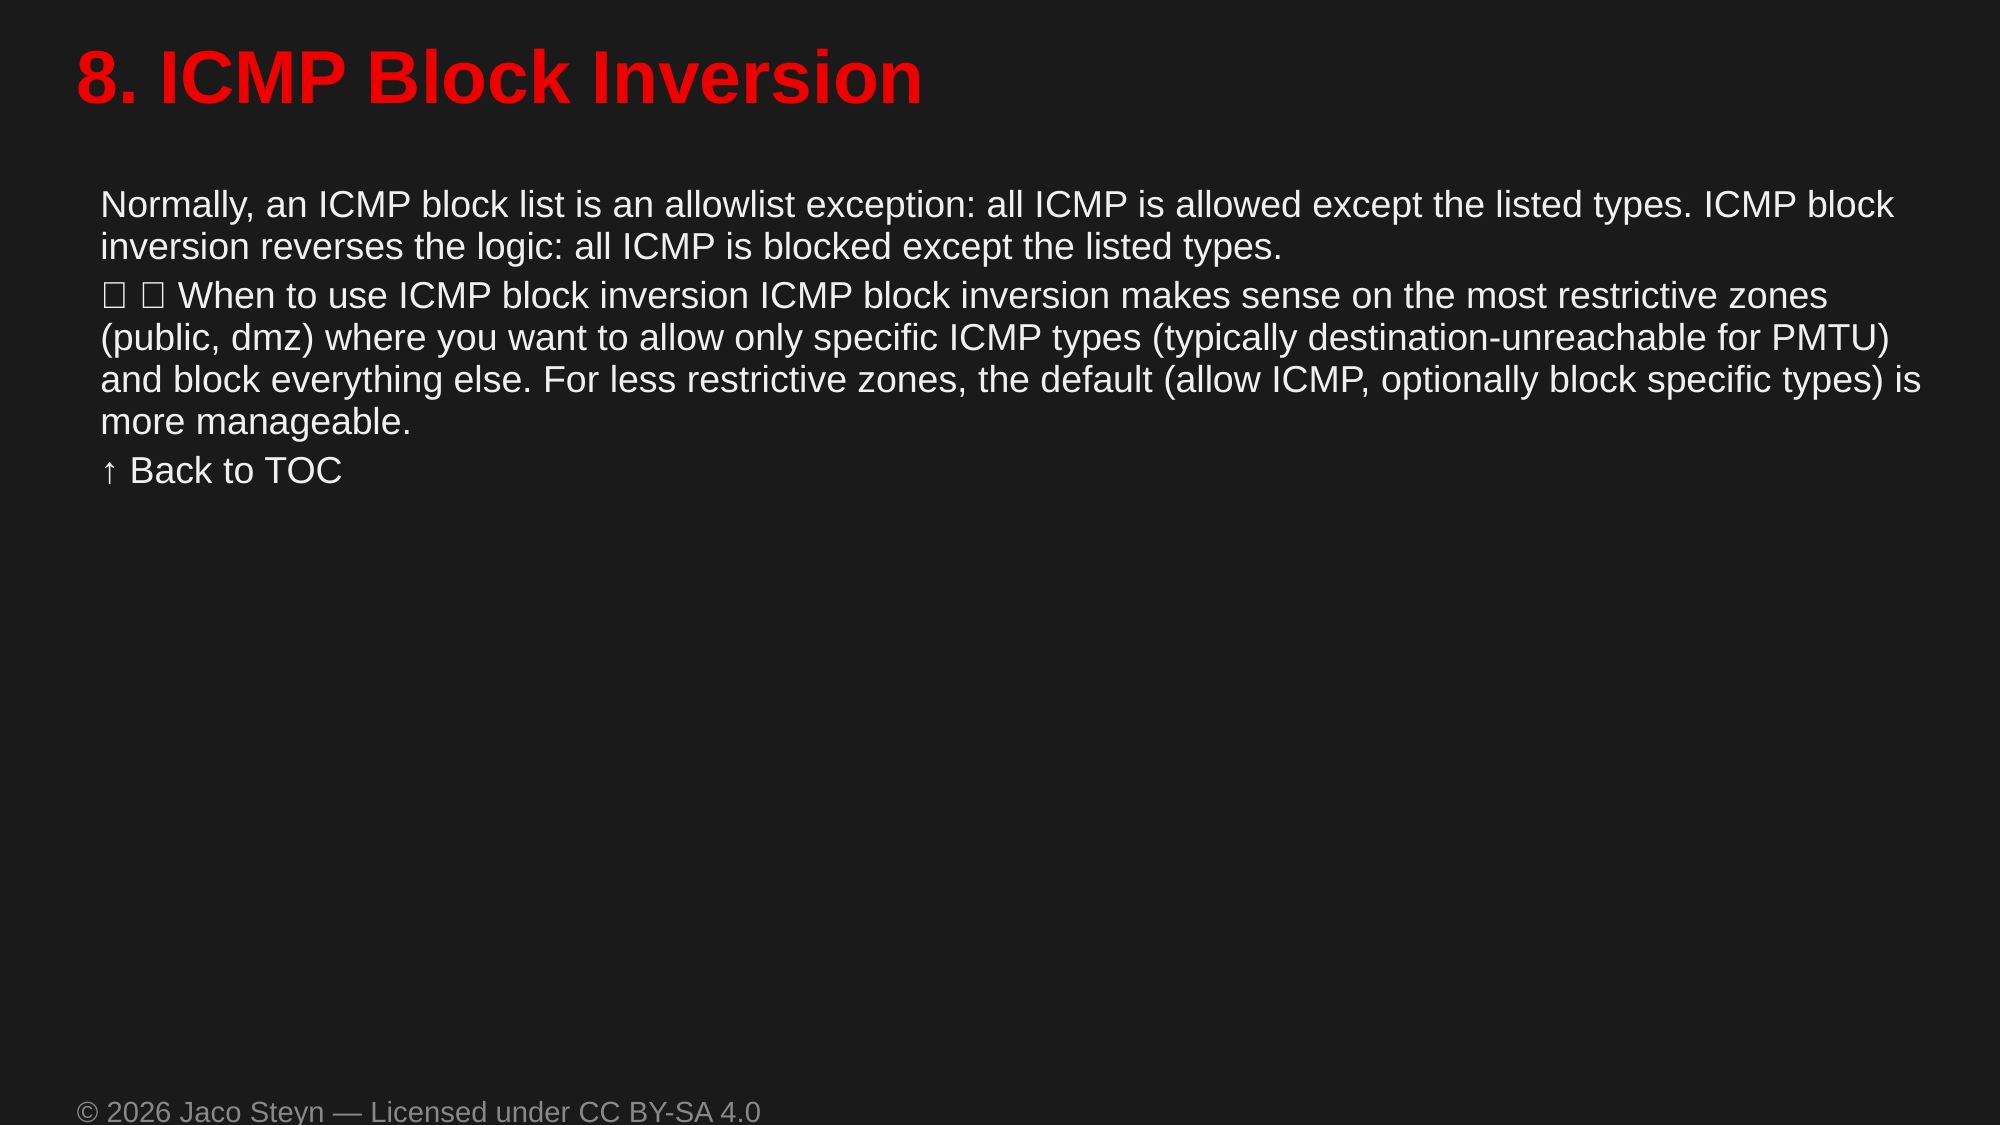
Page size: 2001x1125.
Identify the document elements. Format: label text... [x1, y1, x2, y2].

text_box 8. ICMP Block Inversion [59, 23, 1942, 154]
text_box Normally, an ICMP block list is an allowlist exception: all ICMP is allowed except the listed types. ICMP block inversion reverses the logic: all ICMP is blocked except the listed types. 💡 💡 When to use ICMP block inversion ICMP block inversion makes sense on the most restrictive zones (public, dmz) where you want to allow only specific ICMP types (typically destination-unreachable for PMTU) and block everything else. For less restrictive zones, the default (allow ICMP, optionally block specific types) is more manageable. ↑ Back to TOC [59, 171, 1942, 1083]
text_box © 2026 Jaco Steyn — Licensed under CC BY-SA 4.0 [59, 1083, 1942, 1120]
